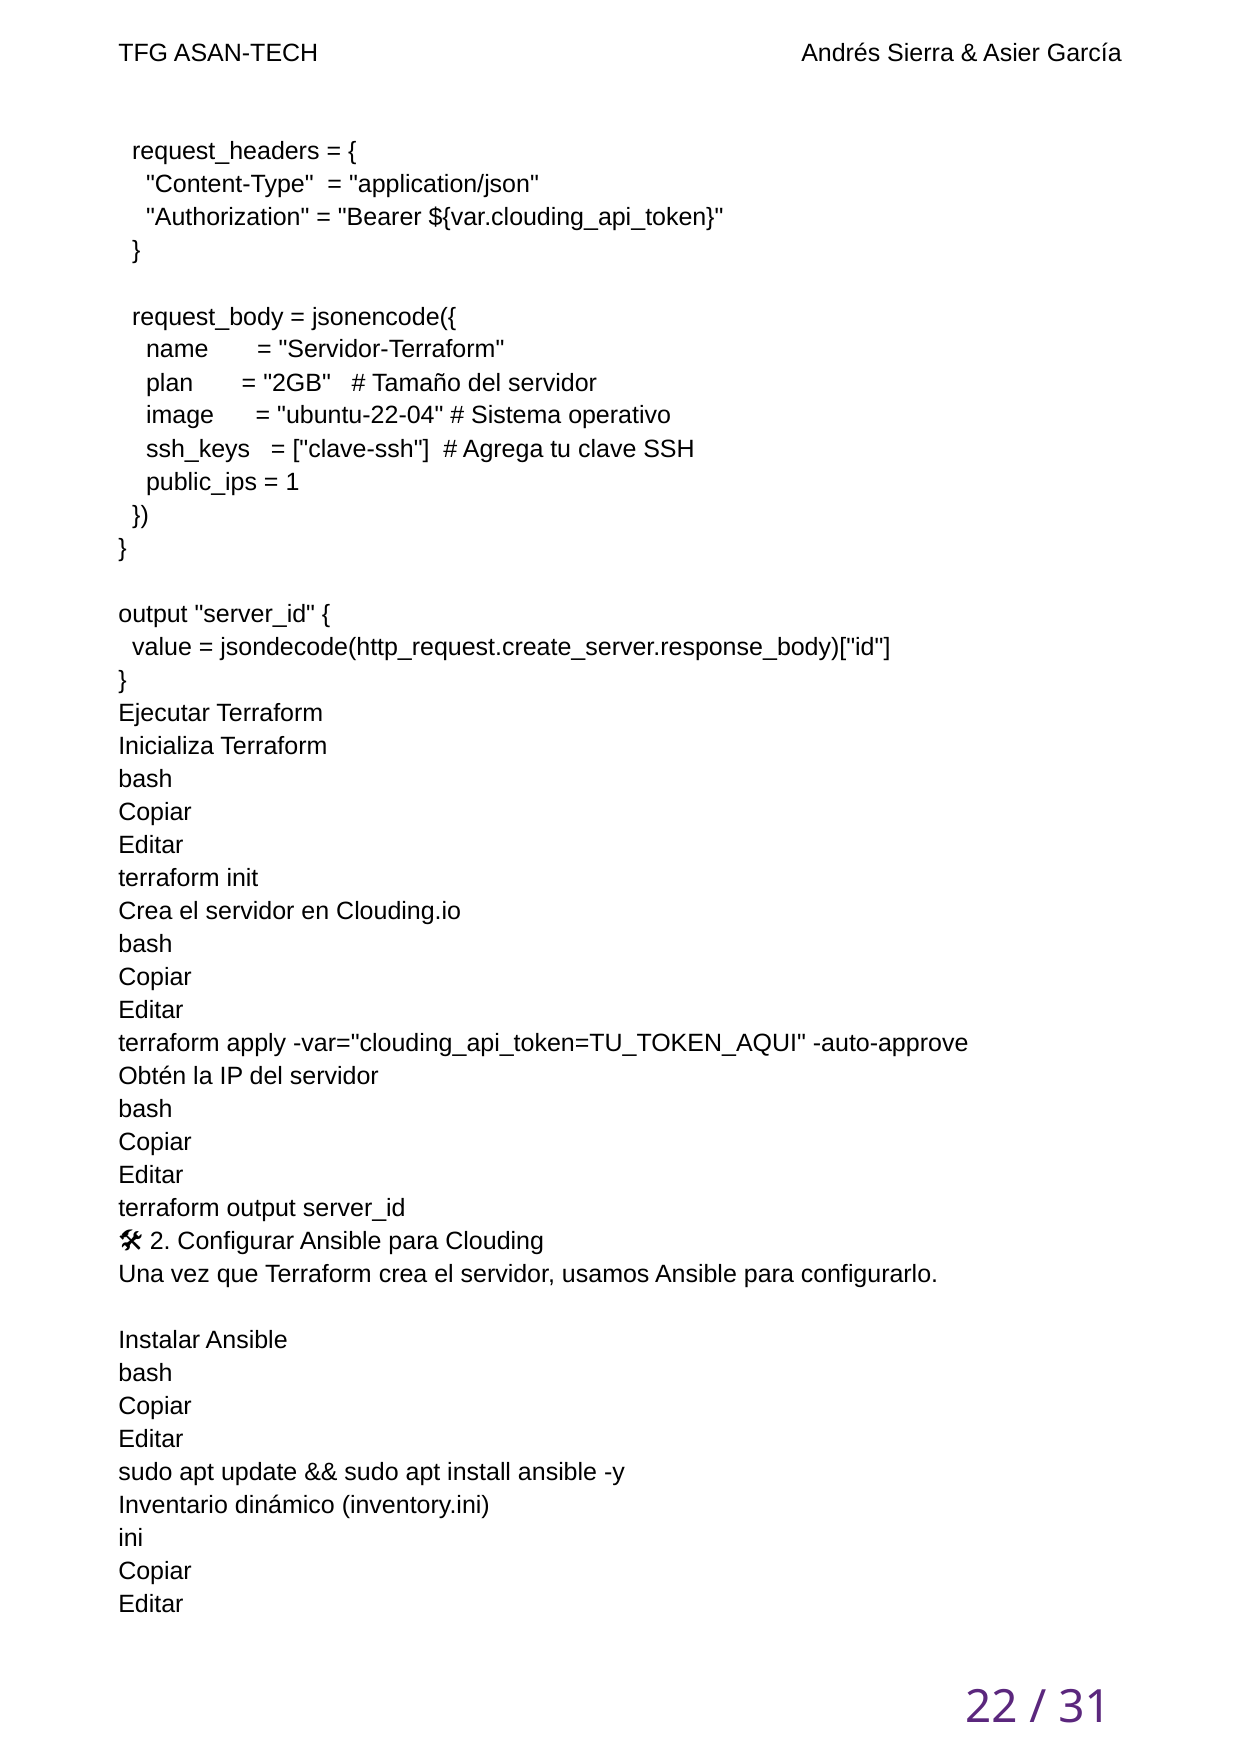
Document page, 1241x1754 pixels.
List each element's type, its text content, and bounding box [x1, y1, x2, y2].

text request_headers = { "Content-Type" = "application/json" "Authorization" = "Bearer ${var.clouding_api_token}" } request_body = jsonencode({ name = "Servidor-Terraform" plan = "2GB" # Tamaño del servidor image = "ubuntu-22-04" # Sistema operativo ssh_keys = ["clave-ssh"] # Agrega tu clave SSH public_ips = 1 }) } output "server_id" { value = jsondecode(http_request.create_server.response_body)["id"] } Ejecutar Terraform Inicializa Terraform bash Copiar Editar terraform init Crea el servidor en Clouding.io bash Copiar Editar terraform apply -var="clouding_api_token=TU_TOKEN_AQUI" -auto-approve Obtén la IP del servidor bash Copiar Editar terraform output server_id 🛠 2. Configurar Ansible para Clouding Una vez que Terraform crea el servidor, usamos Ansible para configurarlo. Instalar Ansible bash Copiar Editar sudo apt update && sudo apt install ansible -y Inventario dinámico (inventory.ini) ini Copiar Editar [118, 103, 1122, 1618]
